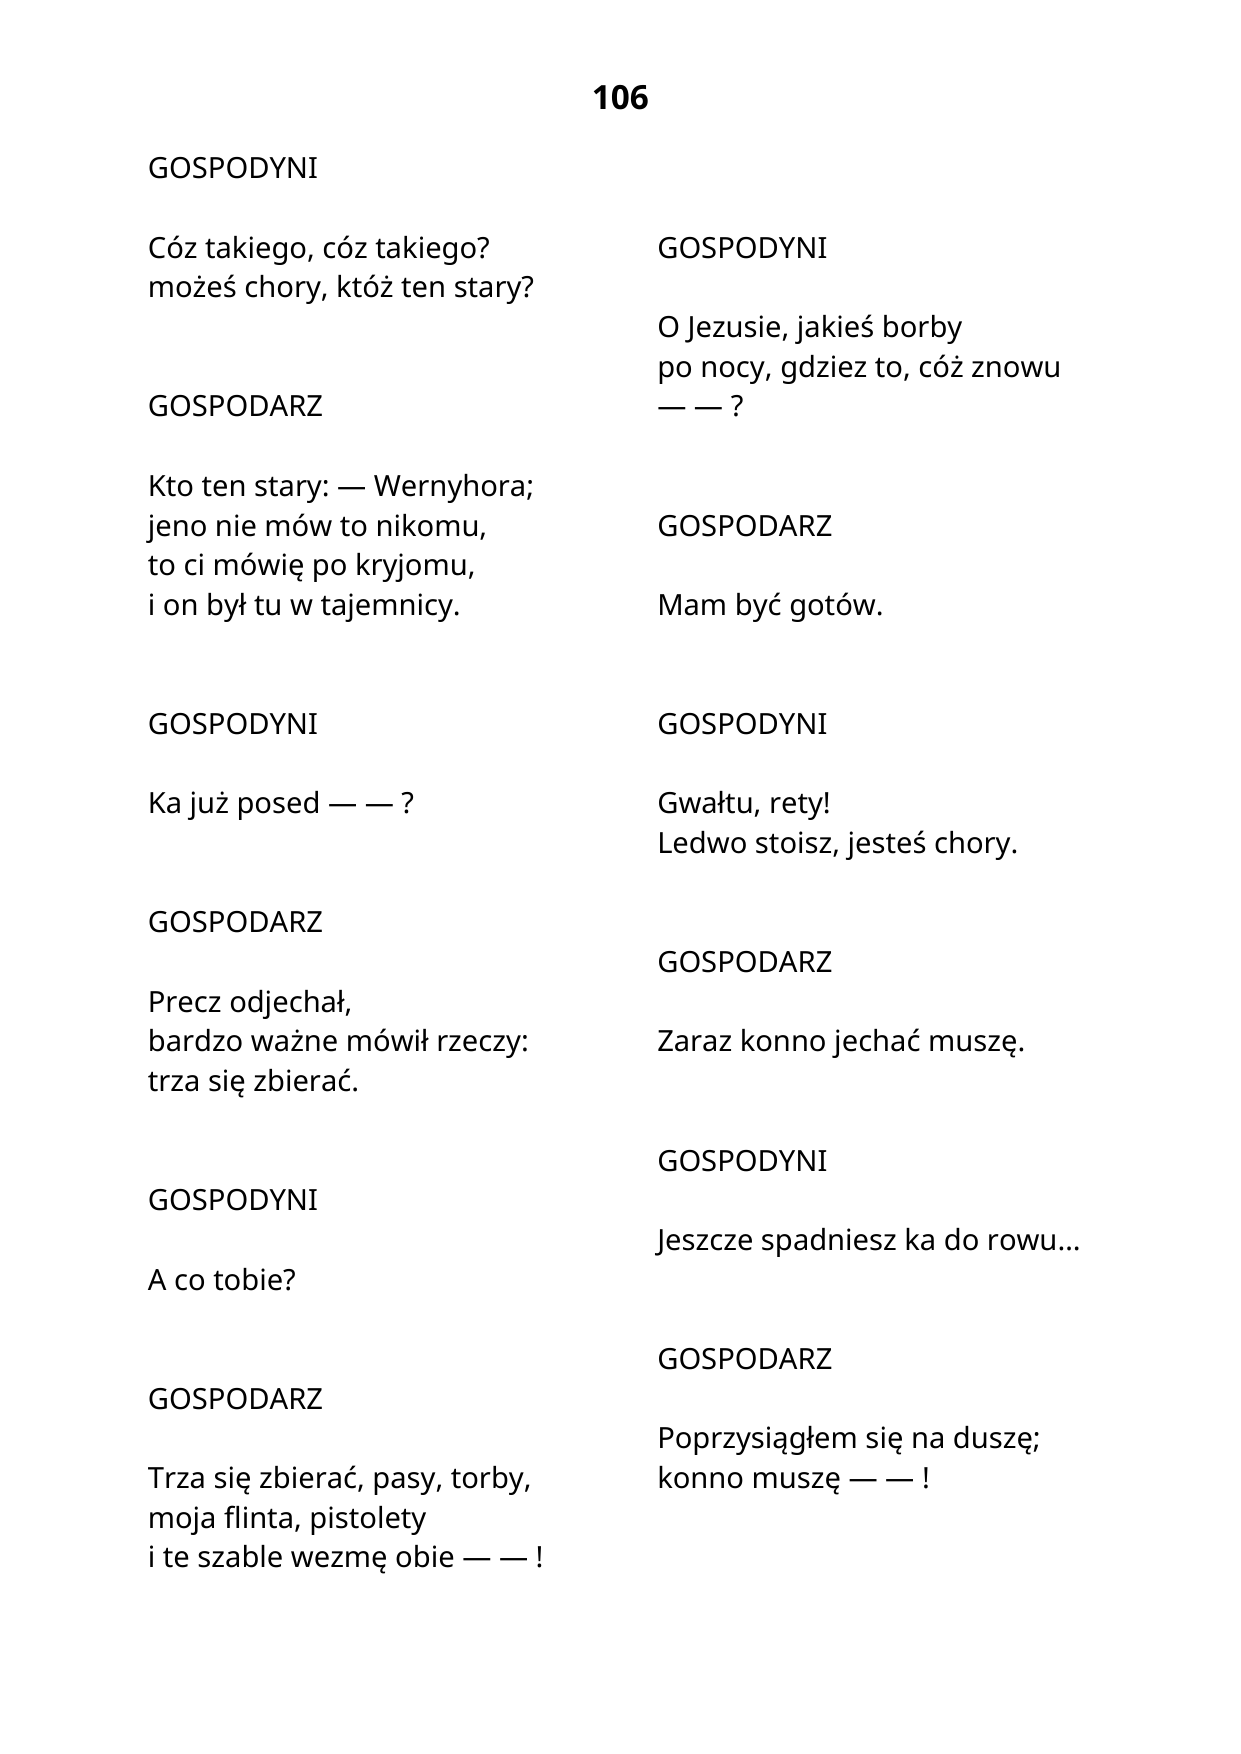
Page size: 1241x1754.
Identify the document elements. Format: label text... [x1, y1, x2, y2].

text O Jezusie, jakieś borby [657, 306, 1093, 346]
text bardzo ważne mówił rzeczy: [148, 1021, 583, 1060]
text to ci mówię po kryjomu, [148, 544, 583, 584]
text Kto ten stary: — Wernyhora; [148, 465, 583, 505]
text i te szable wezmę obie — — ! [148, 1537, 583, 1576]
text GOSPODARZ [657, 1338, 1093, 1378]
text GOSPODARZ [148, 1378, 583, 1418]
text Trza się zbierać, pasy, torby, [148, 1457, 583, 1497]
text GOSPODARZ [148, 902, 583, 941]
text A co tobie? [148, 1259, 583, 1298]
text Poprzysiągłem się na duszę; [657, 1418, 1093, 1457]
text po nocy, gdziez to, cóż znowu — — ? [657, 346, 1093, 425]
text Cóz takiego, cóz takiego? [148, 227, 583, 267]
text GOSPODYNI [657, 227, 1093, 267]
text Ka już posed — — ? [148, 783, 583, 822]
text GOSPODYNI [657, 703, 1093, 743]
text moja flinta, pistolety [148, 1497, 583, 1537]
text Precz odjechał, [148, 981, 583, 1021]
text konno muszę — — ! [657, 1457, 1093, 1497]
text Zaraz konno jechać muszę. [657, 1021, 1093, 1060]
text GOSPODYNI [148, 1179, 583, 1219]
text Ledwo stoisz, jesteś chory. [657, 822, 1093, 862]
text GOSPODARZ [657, 505, 1093, 544]
text Gwałtu, rety! [657, 783, 1093, 822]
text GOSPODARZ [148, 386, 583, 425]
text GOSPODYNI [657, 1140, 1093, 1179]
text i on był tu w tajemnicy. [148, 584, 583, 624]
text Jeszcze spadniesz ka do rowu… [657, 1219, 1093, 1259]
text GOSPODARZ [657, 941, 1093, 981]
text GOSPODYNI [148, 703, 583, 743]
text jeno nie mów to nikomu, [148, 505, 583, 544]
text możeś chory, któż ten stary? [148, 267, 583, 306]
text trza się zbierać. [148, 1060, 583, 1100]
text GOSPODYNI [148, 148, 583, 187]
text Mam być gotów. [657, 584, 1093, 624]
